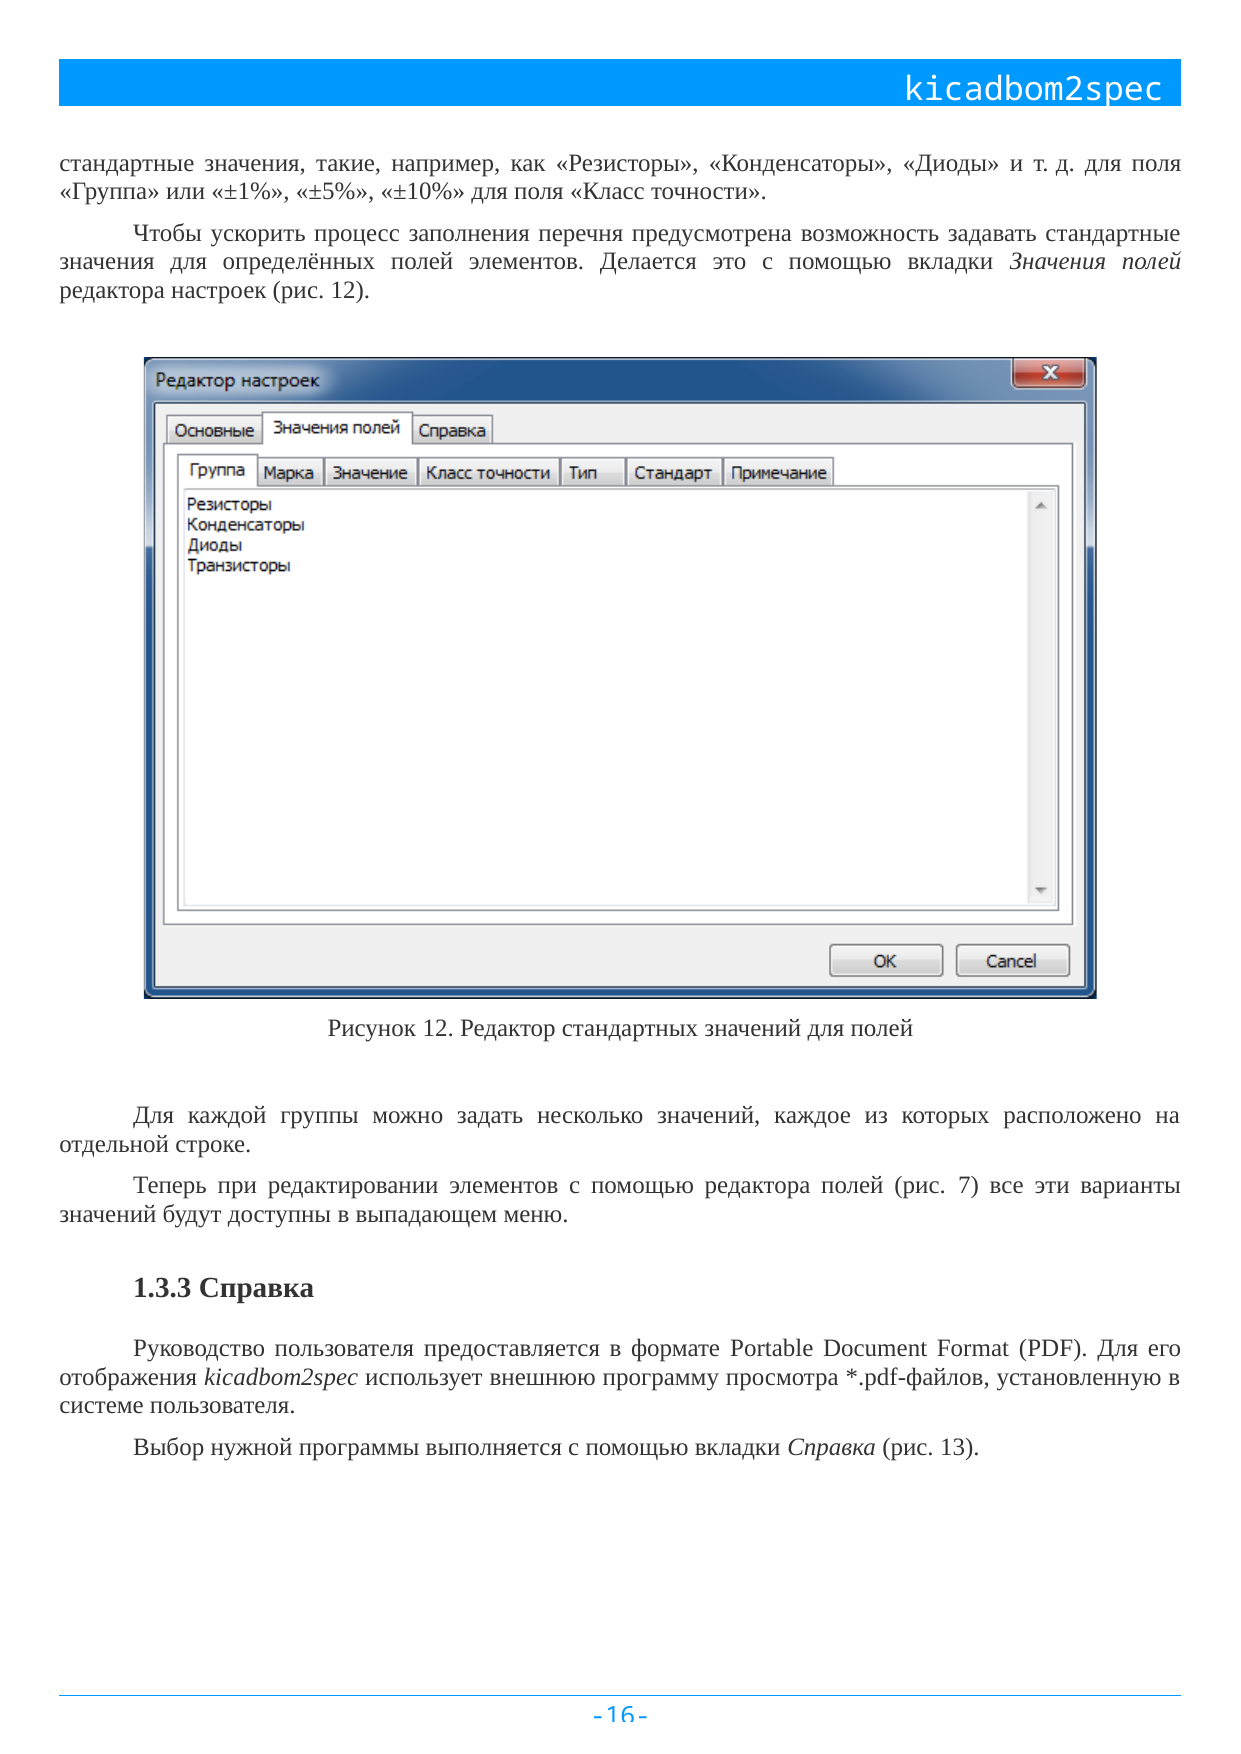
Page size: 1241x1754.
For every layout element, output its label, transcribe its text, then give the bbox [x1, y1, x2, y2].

text Выбор нужной программы выполняется с помощью вкладки Справка (рис. 13). [59, 1432, 1181, 1461]
text Руководство пользователя предоставляется в формате Portable Document Format (PDF). Для его отображения kicadbom2spec использует внешнюю программу просмотра *.pdf-файлов, установленную в системе пользователя. [59, 1333, 1181, 1419]
text Чтобы ускорить процесс заполнения перечня предусмотрена возможность задавать стандартные значения для определённых полей элементов. Делается это с помощью вкладки Значения полей редактора настроек (рис. 12). [59, 218, 1181, 304]
text Рисунок 12. Редактор стандартных значений для полей [136, 1013, 1104, 1042]
text стандартные значения, такие, например, как «Резисторы», «Конденсаторы», «Диоды» и т. д. для поля «Группа» или «±1%», «±5%», «±10%» для поля «Класс точности». [59, 148, 1181, 205]
picture [143, 357, 1097, 999]
text Теперь при редактировании элементов с помощью редактора полей (рис. 7) все эти варианты значений будут доступны в выпадающем меню. [59, 1171, 1181, 1228]
text Для каждой группы можно задать несколько значений, каждое из которых расположено на отдельной строке. [59, 1101, 1181, 1158]
subtitle 1.3.3 Справка [133, 1270, 1181, 1303]
